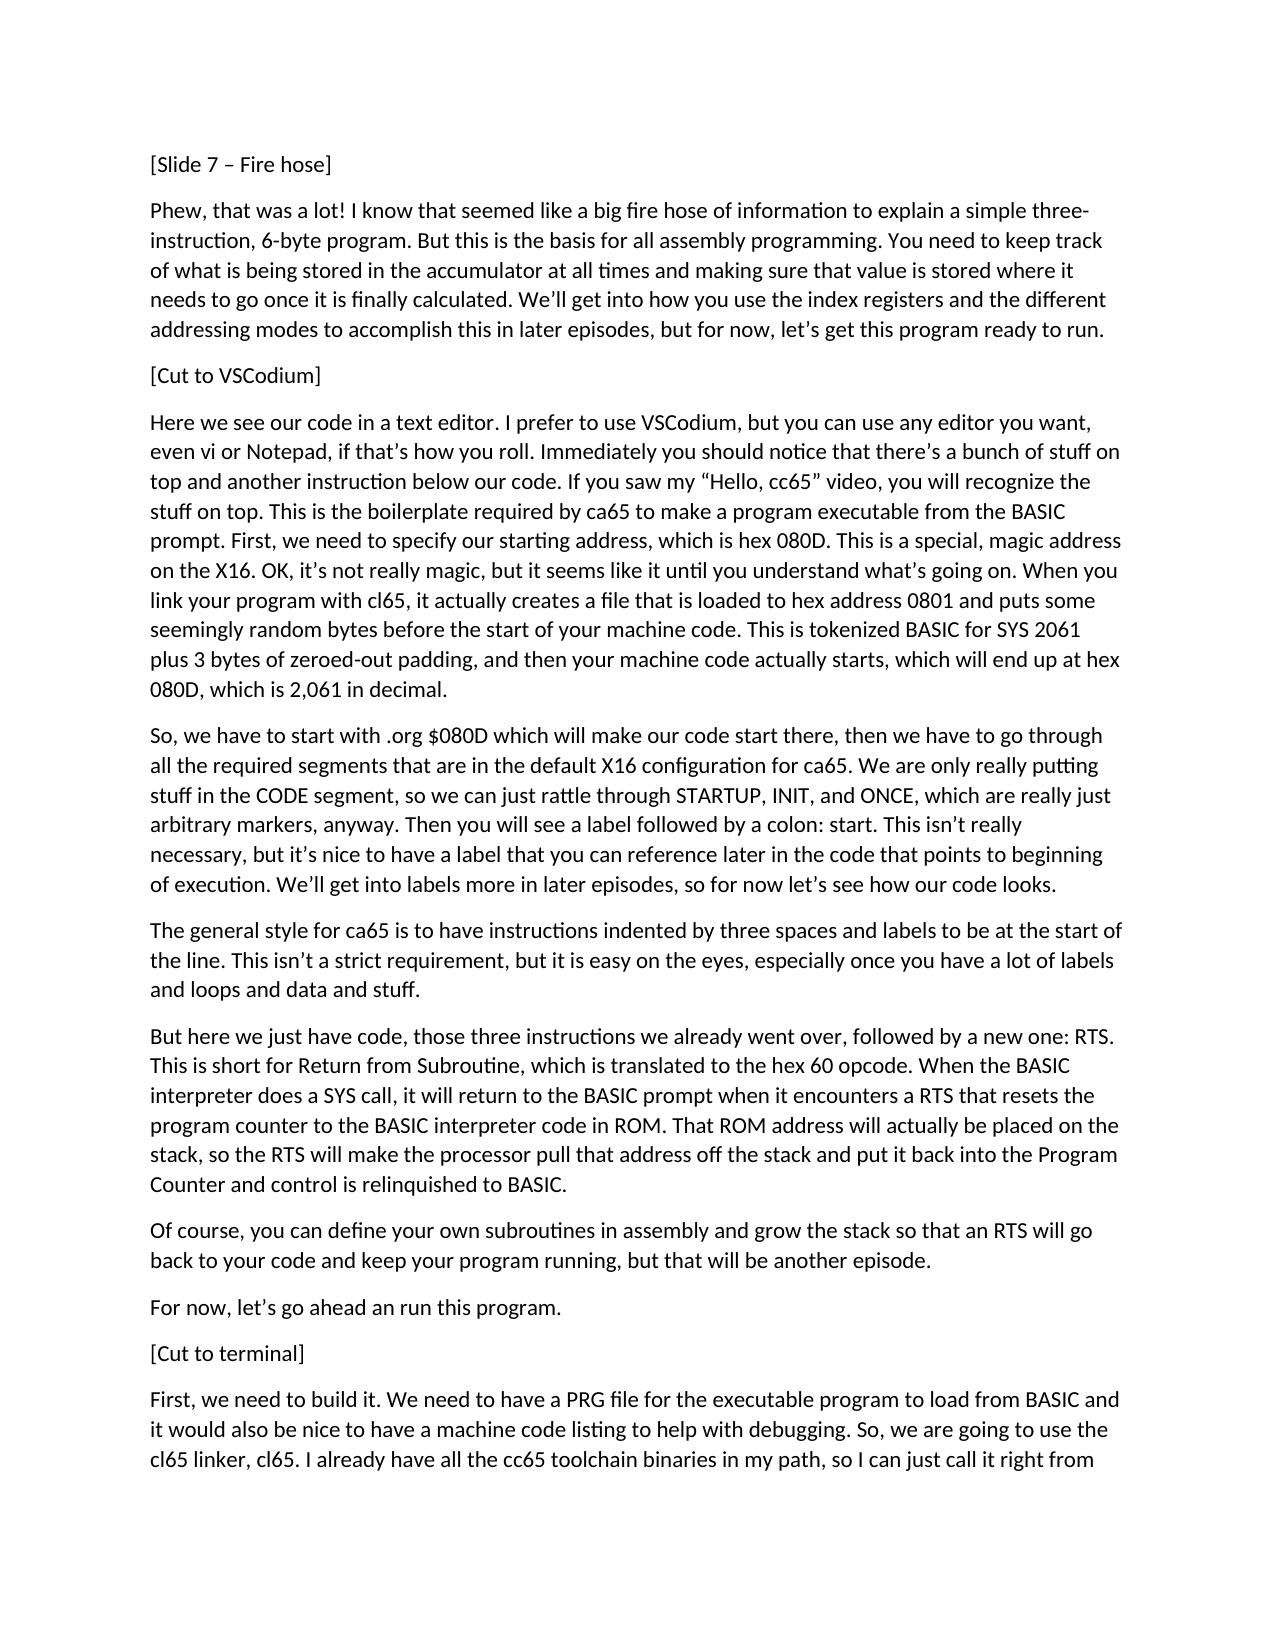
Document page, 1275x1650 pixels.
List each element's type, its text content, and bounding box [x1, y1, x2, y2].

text [Cut to VSCodium] [150, 361, 1125, 389]
text But here we just have code, those three instructions we already went over, followed by a new one: RTS. This is short for Return from Subroutine, which is translated to the hex 60 opcode. When the BASIC interpreter does a SYS call, it will return to the BASIC prompt when it encounters a RTS that resets the program counter to the BASIC interpreter code in ROM. That ROM address will actually be placed on the stack, so the RTS will make the processor pull that address off the stack and put it back into the Program Counter and control is relinquished to BASIC. [150, 1022, 1125, 1198]
text The general style for ca65 is to have instructions indented by three spaces and labels to be at the start of the line. This isn’t a strict requirement, but it is easy on the eyes, especially once you have a lot of labels and loops and data and stuff. [150, 916, 1125, 1003]
text First, we need to build it. We need to have a PRG file for the executable program to load from BASIC and it would also be nice to have a machine code listing to help with debugging. So, we are going to use the cl65 linker, cl65. I already have all the cc65 toolchain binaries in my path, so I can just call it right from [150, 1385, 1125, 1473]
text [Slide 7 – Fire hose] [150, 150, 1125, 178]
text Here we see our code in a text editor. I prefer to use VSCodium, but you can use any editor you want, even vi or Notepad, if that’s how you roll. Immediately you should notice that there’s a bunch of stuff on top and another instruction below our code. If you saw my “Hello, cc65” video, you will recognize the stuff on top. This is the boilerplate required by ca65 to make a program executable from the BASIC prompt. First, we need to specify our starting address, which is hex 080D. This is a special, magic address on the X16. OK, it’s not really magic, but it seems like it until you understand what’s going on. When you link your program with cl65, it actually creates a file that is loaded to hex address 0801 and puts some seemingly random bytes before the start of your machine code. This is tokenized BASIC for SYS 2061 plus 3 bytes of zeroed-out padding, and then your machine code actually starts, which will end up at hex 080D, which is 2,061 in decimal. [150, 408, 1125, 703]
text Phew, that was a lot! I know that seemed like a big fire hose of information to explain a simple three-instruction, 6-byte program. But this is the basis for all assembly programming. You need to keep track of what is being stored in the accumulator at all times and making sure that value is stored where it needs to go once it is finally calculated. We’ll get into how you use the index registers and the different addressing modes to accomplish this in later episodes, but for now, let’s get this program ready to run. [150, 196, 1125, 343]
text So, we have to start with .org $080D which will make our code start there, then we have to go through all the required segments that are in the default X16 configuration for ca65. We are only really putting stuff in the CODE segment, so we can just rattle through STARTUP, INIT, and ONCE, which are really just arbitrary markers, anyway. Then you will see a label followed by a colon: start. This isn’t really necessary, but it’s nice to have a label that you can reference later in the code that points to beginning of execution. We’ll get into labels more in later episodes, so for now let’s see how our code looks. [150, 721, 1125, 898]
text [Cut to terminal] [150, 1339, 1125, 1367]
text Of course, you can define your own subroutines in assembly and grow the stack so that an RTS will go back to your code and keep your program running, but that will be another episode. [150, 1217, 1125, 1274]
text For now, let’s go ahead an run this program. [150, 1293, 1125, 1321]
